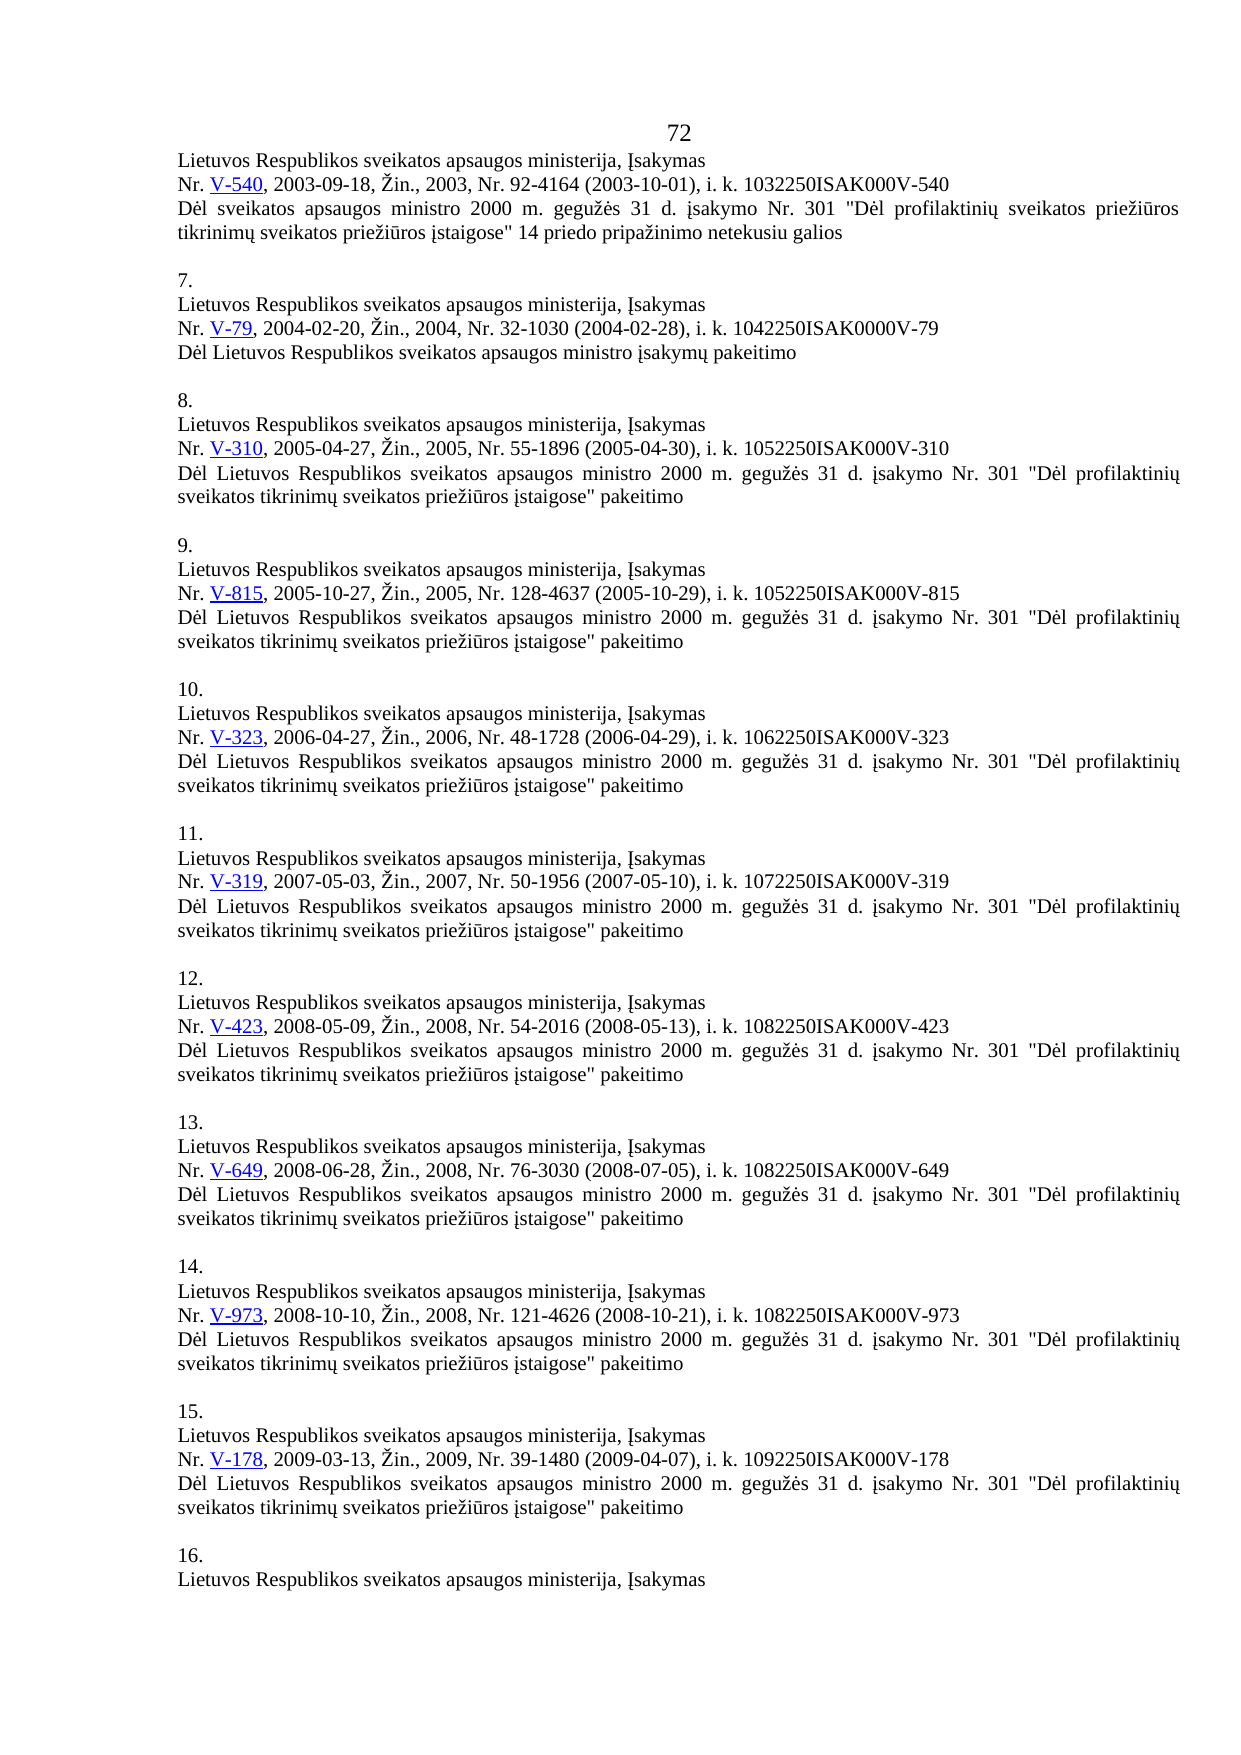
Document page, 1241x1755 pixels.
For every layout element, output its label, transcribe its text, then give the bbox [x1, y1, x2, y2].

text Lietuvos Respublikos sveikatos apsaugos ministerija, Įsakymas [177, 990, 1181, 1014]
text Dėl Lietuvos Respublikos sveikatos apsaugos ministro 2000 m. gegužės 31 d. įsakymo Nr. 301 "Dėl profilaktinių sveikatos tikrinimų sveikatos priežiūros įstaigose" pakeitimo [177, 1038, 1181, 1086]
text Lietuvos Respublikos sveikatos apsaugos ministerija, Įsakymas [177, 557, 1181, 581]
text Lietuvos Respublikos sveikatos apsaugos ministerija, Įsakymas [177, 1567, 1181, 1591]
text Nr. V-79, 2004-02-20, Žin., 2004, Nr. 32-1030 (2004-02-28), i. k. 1042250ISAK0000V-79 [177, 316, 1181, 340]
text Lietuvos Respublikos sveikatos apsaugos ministerija, Įsakymas [177, 1278, 1181, 1303]
text Nr. V-649, 2008-06-28, Žin., 2008, Nr. 76-3030 (2008-07-05), i. k. 1082250ISAK000V-649 [177, 1158, 1181, 1182]
text Dėl Lietuvos Respublikos sveikatos apsaugos ministro 2000 m. gegužės 31 d. įsakymo Nr. 301 "Dėl profilaktinių sveikatos tikrinimų sveikatos priežiūros įstaigose" pakeitimo [177, 749, 1181, 797]
text Nr. V-178, 2009-03-13, Žin., 2009, Nr. 39-1480 (2009-04-07), i. k. 1092250ISAK000V-178 [177, 1447, 1181, 1471]
text Dėl Lietuvos Respublikos sveikatos apsaugos ministro 2000 m. gegužės 31 d. įsakymo Nr. 301 "Dėl profilaktinių sveikatos tikrinimų sveikatos priežiūros įstaigose" pakeitimo [177, 1182, 1181, 1230]
text 15. [177, 1399, 1181, 1423]
text Lietuvos Respublikos sveikatos apsaugos ministerija, Įsakymas [177, 845, 1181, 869]
text Nr. V-423, 2008-05-09, Žin., 2008, Nr. 54-2016 (2008-05-13), i. k. 1082250ISAK000V-423 [177, 1014, 1181, 1038]
text 13. [177, 1110, 1181, 1134]
text Dėl Lietuvos Respublikos sveikatos apsaugos ministro 2000 m. gegužės 31 d. įsakymo Nr. 301 "Dėl profilaktinių sveikatos tikrinimų sveikatos priežiūros įstaigose" pakeitimo [177, 1327, 1181, 1375]
text Lietuvos Respublikos sveikatos apsaugos ministerija, Įsakymas [177, 1134, 1181, 1158]
text Lietuvos Respublikos sveikatos apsaugos ministerija, Įsakymas [177, 292, 1181, 316]
text Dėl sveikatos apsaugos ministro 2000 m. gegužės 31 d. įsakymo Nr. 301 "Dėl profilaktinių sveikatos priežiūros tikrinimų sveikatos priežiūros įstaigose" 14 priedo pripažinimo netekusiu galios [177, 196, 1181, 244]
text 8. [177, 388, 1181, 412]
text Dėl Lietuvos Respublikos sveikatos apsaugos ministro 2000 m. gegužės 31 d. įsakymo Nr. 301 "Dėl profilaktinių sveikatos tikrinimų sveikatos priežiūros įstaigose" pakeitimo [177, 1471, 1181, 1519]
text Nr. V-973, 2008-10-10, Žin., 2008, Nr. 121-4626 (2008-10-21), i. k. 1082250ISAK000V-973 [177, 1303, 1181, 1327]
text 16. [177, 1543, 1181, 1567]
text Nr. V-815, 2005-10-27, Žin., 2005, Nr. 128-4637 (2005-10-29), i. k. 1052250ISAK000V-815 [177, 581, 1181, 605]
text Nr. V-323, 2006-04-27, Žin., 2006, Nr. 48-1728 (2006-04-29), i. k. 1062250ISAK000V-323 [177, 725, 1181, 749]
text Lietuvos Respublikos sveikatos apsaugos ministerija, Įsakymas [177, 148, 1181, 172]
text Lietuvos Respublikos sveikatos apsaugos ministerija, Įsakymas [177, 701, 1181, 725]
text Dėl Lietuvos Respublikos sveikatos apsaugos ministro įsakymų pakeitimo [177, 340, 1181, 364]
text 9. [177, 533, 1181, 557]
text 11. [177, 821, 1181, 845]
text Nr. V-540, 2003-09-18, Žin., 2003, Nr. 92-4164 (2003-10-01), i. k. 1032250ISAK000V-540 [177, 172, 1181, 196]
text Dėl Lietuvos Respublikos sveikatos apsaugos ministro 2000 m. gegužės 31 d. įsakymo Nr. 301 "Dėl profilaktinių sveikatos tikrinimų sveikatos priežiūros įstaigose" pakeitimo [177, 460, 1181, 508]
text Lietuvos Respublikos sveikatos apsaugos ministerija, Įsakymas [177, 412, 1181, 436]
text Lietuvos Respublikos sveikatos apsaugos ministerija, Įsakymas [177, 1423, 1181, 1447]
text 12. [177, 966, 1181, 990]
text 14. [177, 1254, 1181, 1278]
text Nr. V-310, 2005-04-27, Žin., 2005, Nr. 55-1896 (2005-04-30), i. k. 1052250ISAK000V-310 [177, 436, 1181, 460]
text Dėl Lietuvos Respublikos sveikatos apsaugos ministro 2000 m. gegužės 31 d. įsakymo Nr. 301 "Dėl profilaktinių sveikatos tikrinimų sveikatos priežiūros įstaigose" pakeitimo [177, 893, 1181, 942]
text Nr. V-319, 2007-05-03, Žin., 2007, Nr. 50-1956 (2007-05-10), i. k. 1072250ISAK000V-319 [177, 869, 1181, 893]
text Dėl Lietuvos Respublikos sveikatos apsaugos ministro 2000 m. gegužės 31 d. įsakymo Nr. 301 "Dėl profilaktinių sveikatos tikrinimų sveikatos priežiūros įstaigose" pakeitimo [177, 605, 1181, 653]
text 7. [177, 268, 1181, 292]
text 10. [177, 677, 1181, 701]
